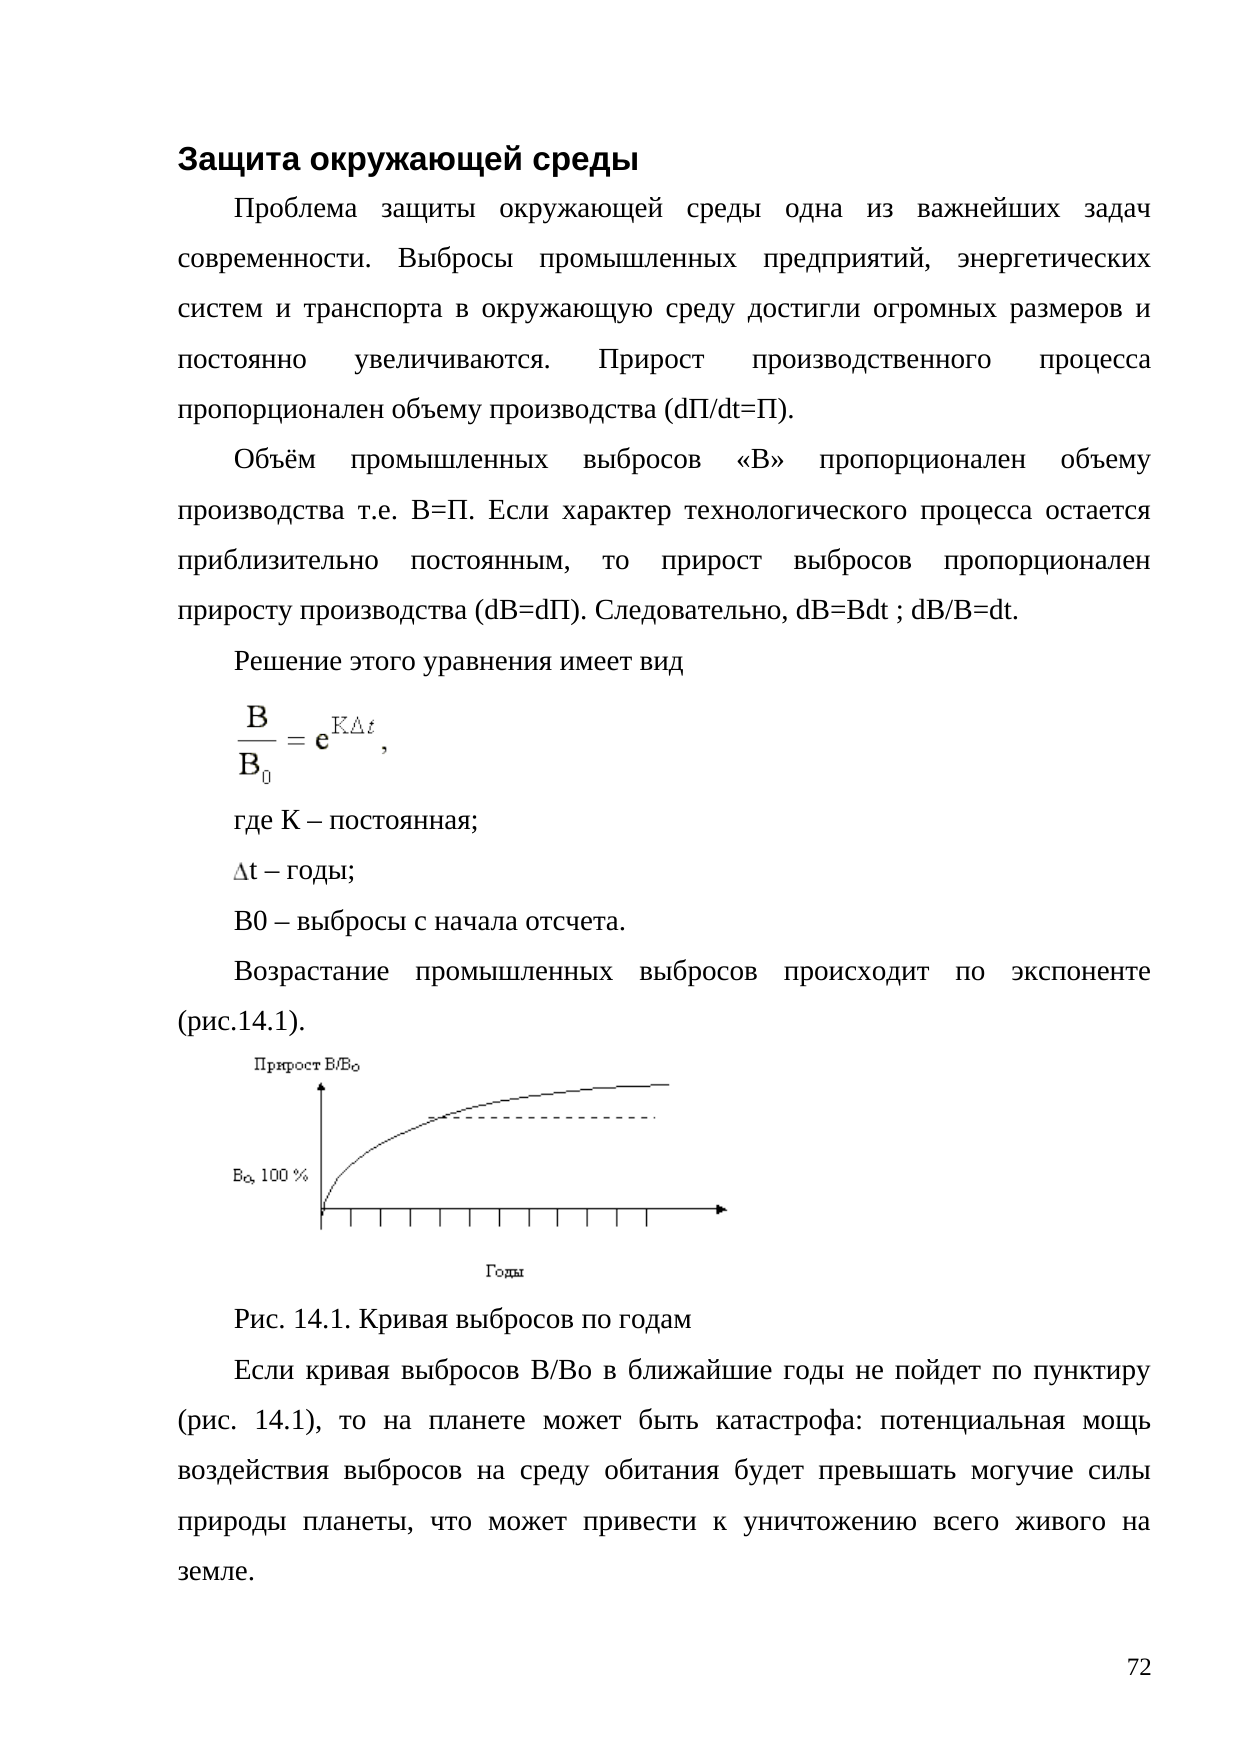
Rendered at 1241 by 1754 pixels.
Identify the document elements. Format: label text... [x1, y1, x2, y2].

text t – годы; [177, 852, 1152, 886]
text где К – постоянная; [177, 802, 1152, 836]
picture [233, 862, 249, 880]
text Решение этого уравнения имеет вид [177, 643, 1152, 676]
text В0 – выбросы с начала отсчета. [177, 903, 1152, 936]
text Объём промышленных выбросов «В» пропорционален объему производства т.е. В=П. Если характер технологического процесса остается приблизительно постоянным, то прирост выбросов пропорционален приросту производства (dВ=dП). Следовательно, dВ=Вdt ; dВ/В=dt. [177, 441, 1152, 626]
text Возрастание промышленных выбросов происходит по экспоненте (рис.14.1). [177, 953, 1152, 1037]
picture [233, 1053, 729, 1285]
text Рис. 14.1. Кривая выбросов по годам [177, 1302, 1152, 1335]
text Если кривая выбросов В/Во в ближайшие годы не пойдет по пунктиру (рис. 14.1), то на планете может быть катастрофа: потенциальная мощь воздействия выбросов на среду обитания будет превышать могучие силы природы планеты, что может привести к уничтожению всего живого на земле. [177, 1352, 1152, 1587]
subtitle Защита окружающей среды [177, 139, 1152, 177]
picture [233, 693, 390, 786]
text Проблема защиты окружающей среды одна из важнейших задач современности. Выбросы промышленных предприятий, энергетических систем и транспорта в окружающую среду достигли огромных размеров и постоянно увеличиваются. Прирост производственного процесса пропорционален объему производства (dП/dt=П). [177, 190, 1152, 425]
